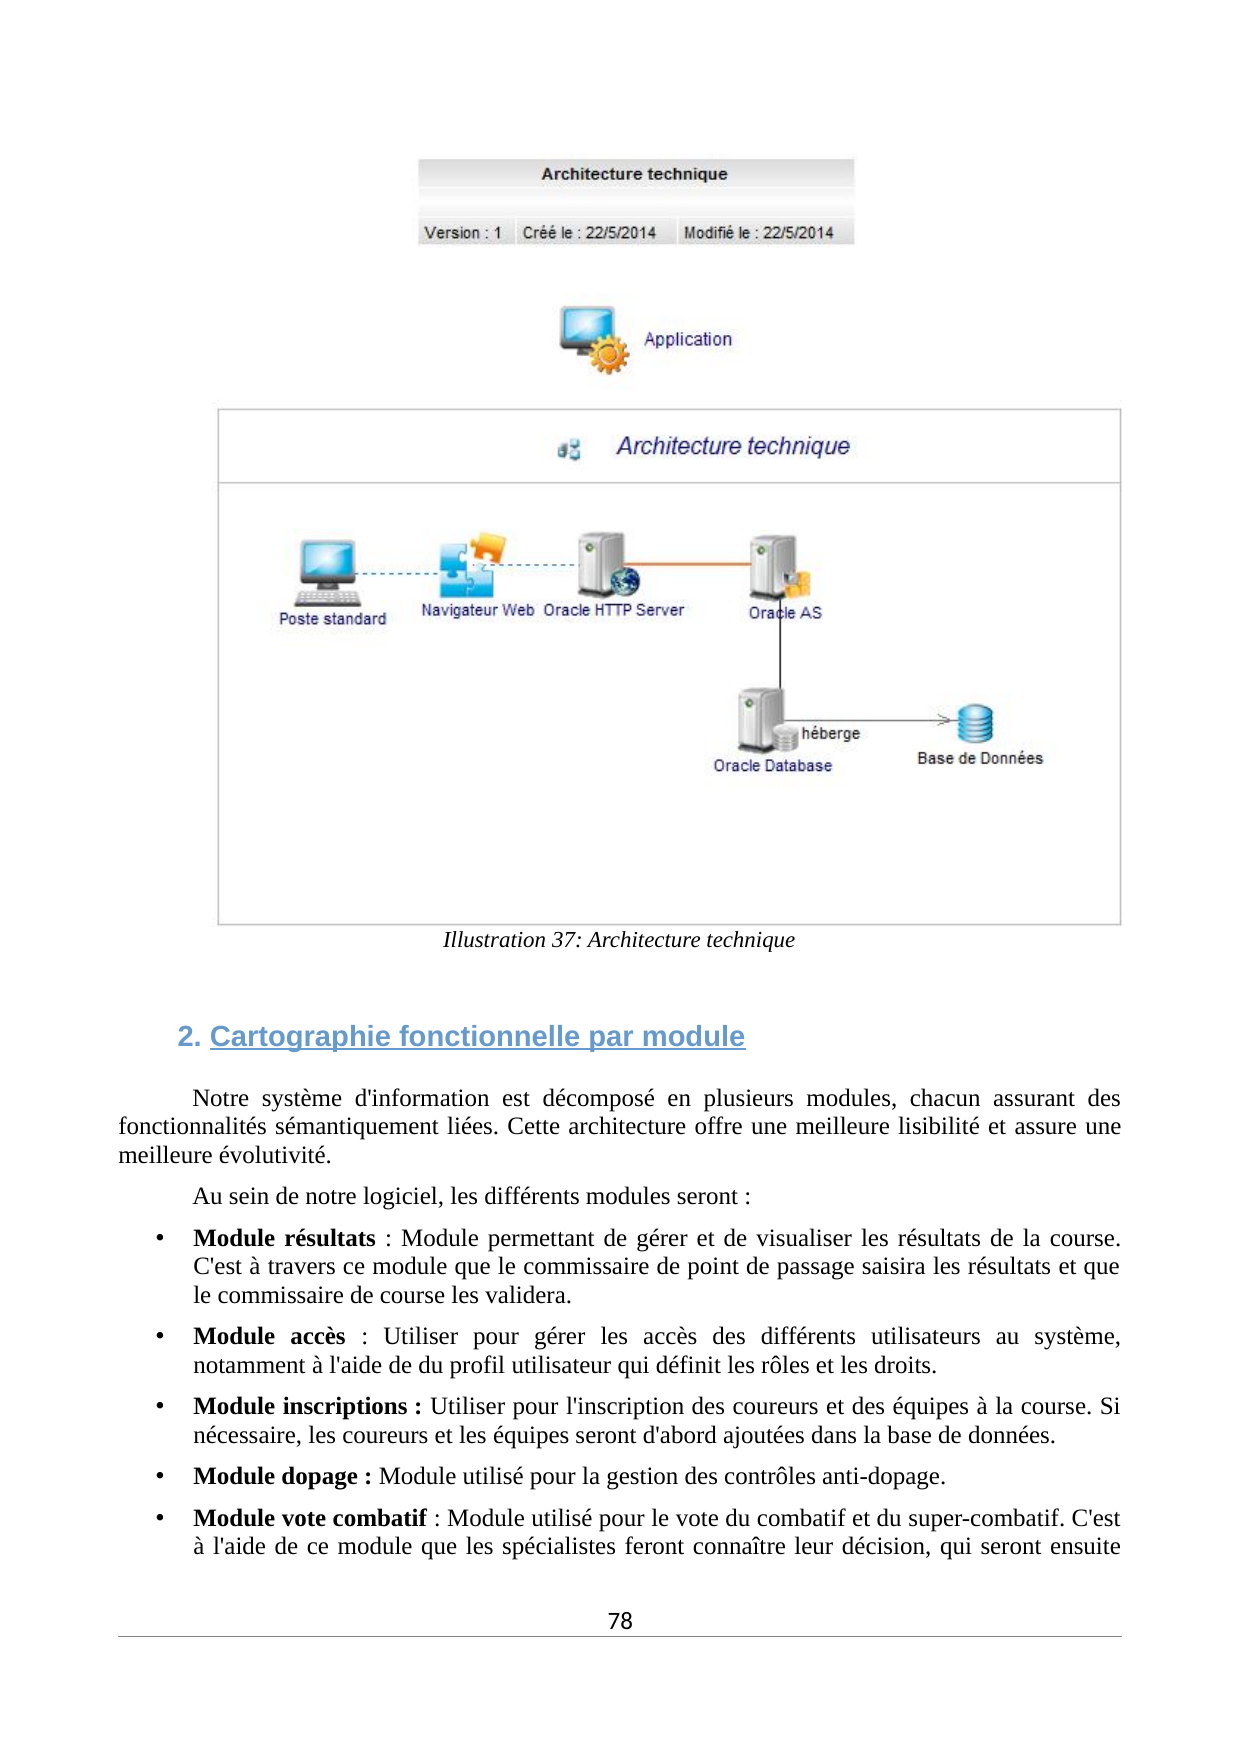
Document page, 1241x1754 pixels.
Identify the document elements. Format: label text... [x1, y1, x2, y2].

list Module dopage : Module utilisé pour la gestion des contrôles anti-dopage. [156, 1461, 1122, 1490]
picture [118, 130, 1123, 927]
subtitle Cartographie fonctionnelle par module [177, 1019, 1122, 1052]
text Notre système d'information est décomposé en plusieurs modules, chacun assurant des fonctionnalités sémantiquement liées. Cette architecture offre une meilleure lisibilité et assure une meilleure évolutivité. [118, 1083, 1122, 1169]
list Module vote combatif : Module utilisé pour le vote du combatif et du super-combatif. C'est à l'aide de ce module que les spécialistes feront connaître leur décision, qui seront ensuite [156, 1503, 1122, 1560]
text Au sein de notre logiciel, les différents modules seront : [118, 1181, 1122, 1210]
list Module résultats : Module permettant de gérer et de visualiser les résultats de la course. C'est à travers ce module que le commissaire de point de passage saisira les résultats et que le commissaire de course les validera. [156, 1223, 1122, 1309]
text Illustration 37: Architecture technique [118, 927, 1122, 953]
list Module accès : Utiliser pour gérer les accès des différents utilisateurs au système, notamment à l'aide de du profil utilisateur qui définit les rôles et les droits. [156, 1321, 1122, 1379]
list Module inscriptions : Utiliser pour l'inscription des coureurs et des équipes à la course. Si nécessaire, les coureurs et les équipes seront d'abord ajoutées dans la base de données. [156, 1391, 1122, 1449]
